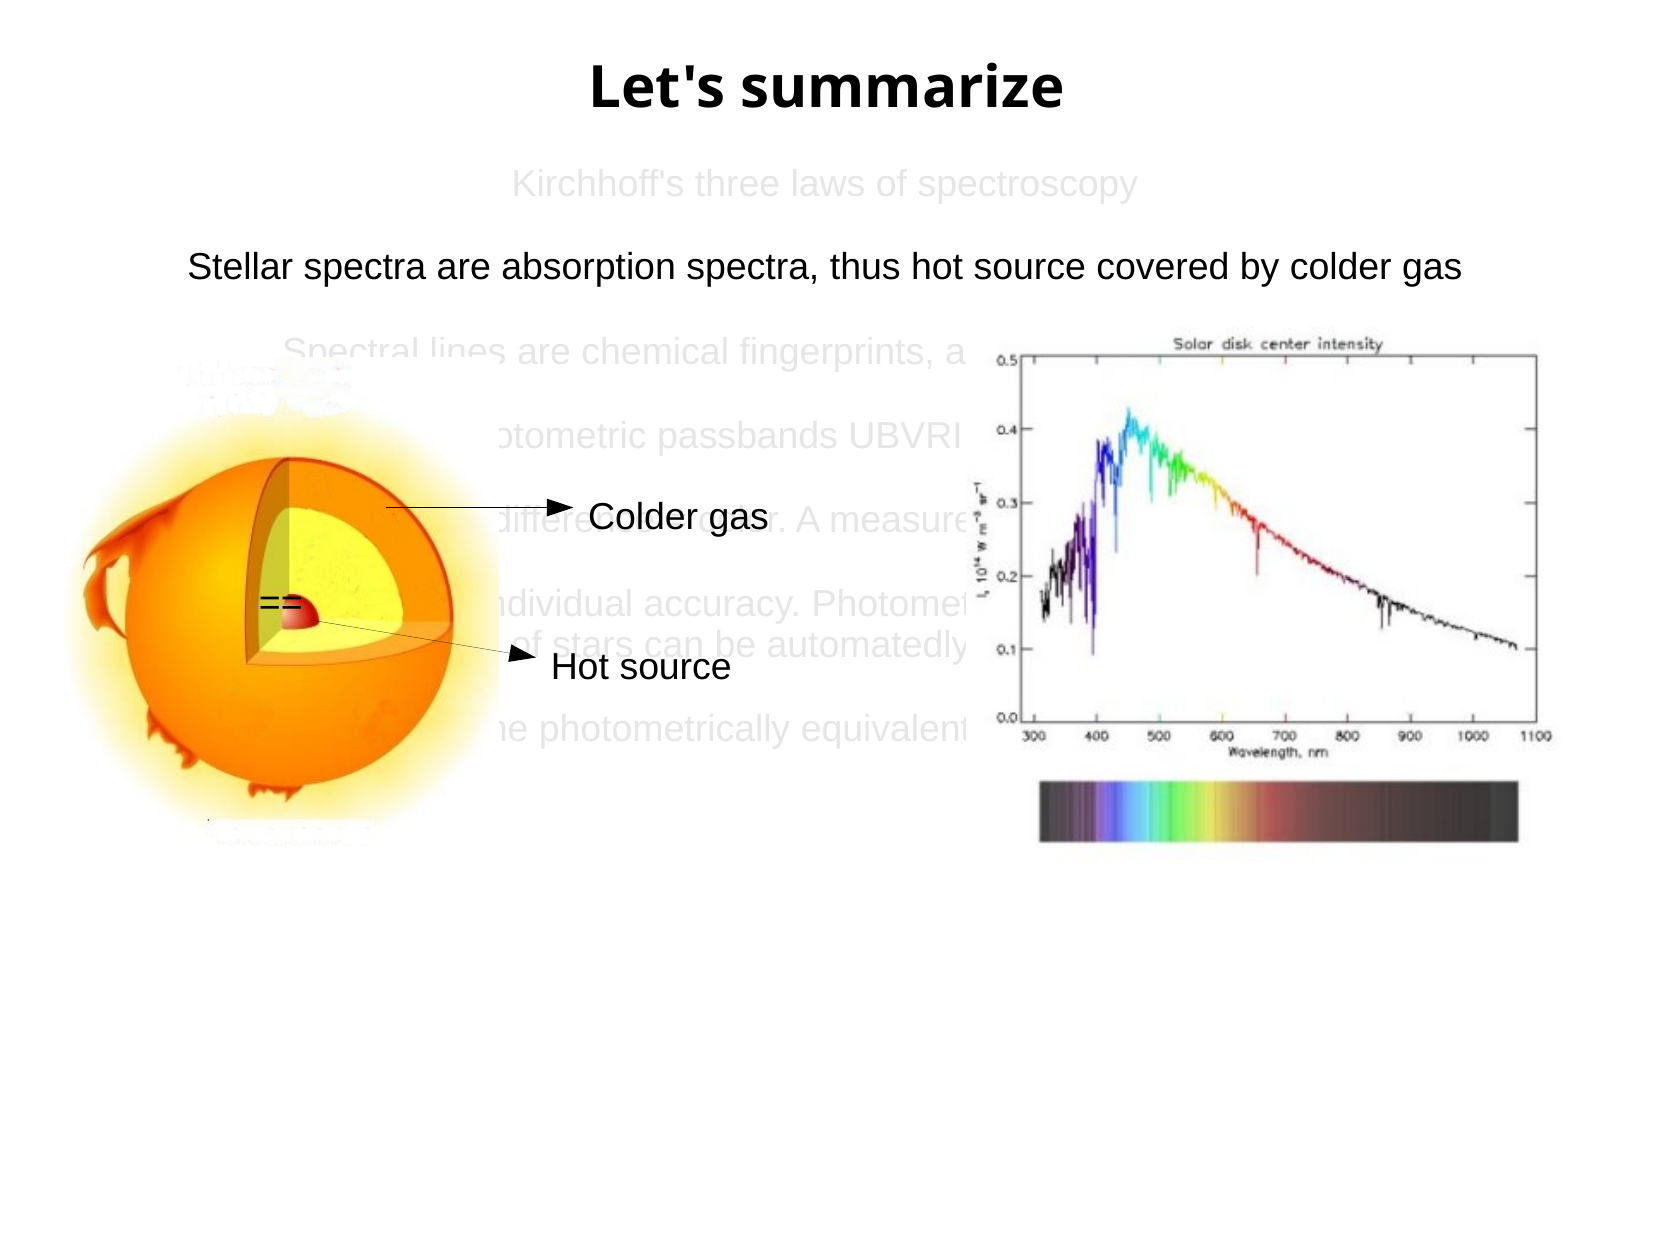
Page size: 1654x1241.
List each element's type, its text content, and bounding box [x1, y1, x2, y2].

picture [966, 313, 1567, 882]
text_box Let's summarize [0, 37, 1654, 121]
text_box Kirchhoff's three laws of spectroscopy Stellar spectra are absorption spectra, thus hot source covered by colder gas Spectral lines are chemical fingerprints, and a mine of information Five photometric passbands UBVRI. Five magnitudes. Magnitude difference = color. A measurement of temperature. Spectroscopy = individual accuracy. Photometry = large number statistics. Tens of thousands of stars can be automatedly measured in a single frame. CMD is the photometrically equivalent to the HR diagram. [37, 112, 1613, 842]
text_box Hot source [535, 638, 874, 696]
picture [63, 357, 499, 847]
text_box Colder gas [573, 488, 911, 546]
